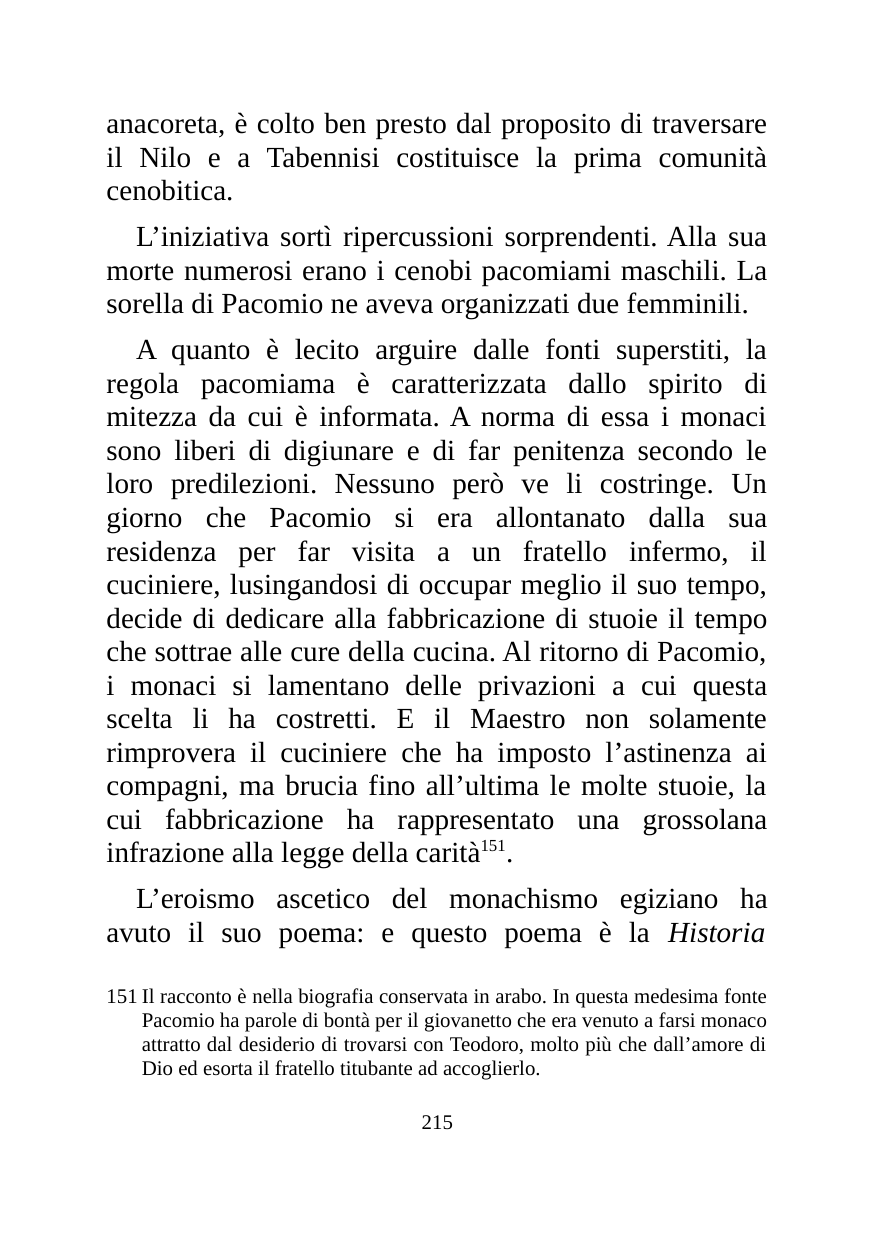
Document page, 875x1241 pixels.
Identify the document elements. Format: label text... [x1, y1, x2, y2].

text Il racconto è nella biografia conservata in arabo. In questa medesima fonte Pacomio ha parole di bontà per il giovanetto che era venuto a farsi monaco attratto dal desiderio di trovarsi con Teodoro, molto più che dall’amore di Dio ed esorta il fratello titubante ad accoglierlo. [106, 984, 768, 1080]
text A quanto è lecito arguire dalle fonti superstiti, la regola pacomiama è caratterizzata dallo spirito di mitezza da cui è informata. A norma di essa i monaci sono liberi di digiunare e di far penitenza secondo le loro predilezioni. Nessuno però ve li costringe. Un giorno che Pacomio si era allontanato dalla sua residenza per far visita a un fratello infermo, il cuciniere, lusingandosi di occupar meglio il suo tempo, decide di dedicare alla fabbricazione di stuoie il tempo che sottrae alle cure della cucina. Al ritorno di Pacomio, i monaci si lamentano delle privazioni a cui questa scelta li ha costretti. E il Maestro non solamente rimprovera il cuciniere che ha imposto l’astinenza ai compagni, ma brucia fino all’ultima le molte stuoie, la cui fabbricazione ha rappresentato una grossolana infrazione alla legge della carità. [106, 332, 768, 869]
text L’eroismo ascetico del monachismo egiziano ha avuto il suo poema: e questo poema è la Historia [106, 882, 768, 949]
text L’iniziativa sortì ripercussioni sorprendenti. Alla sua morte numerosi erano i cenobi pacomiami maschili. La sorella di Pacomio ne aveva organizzati due femminili. [106, 219, 768, 320]
text anacoreta, è colto ben presto dal proposito di traversare il Nilo e a Tabennisi costituisce la prima comunità cenobitica. [106, 106, 768, 207]
